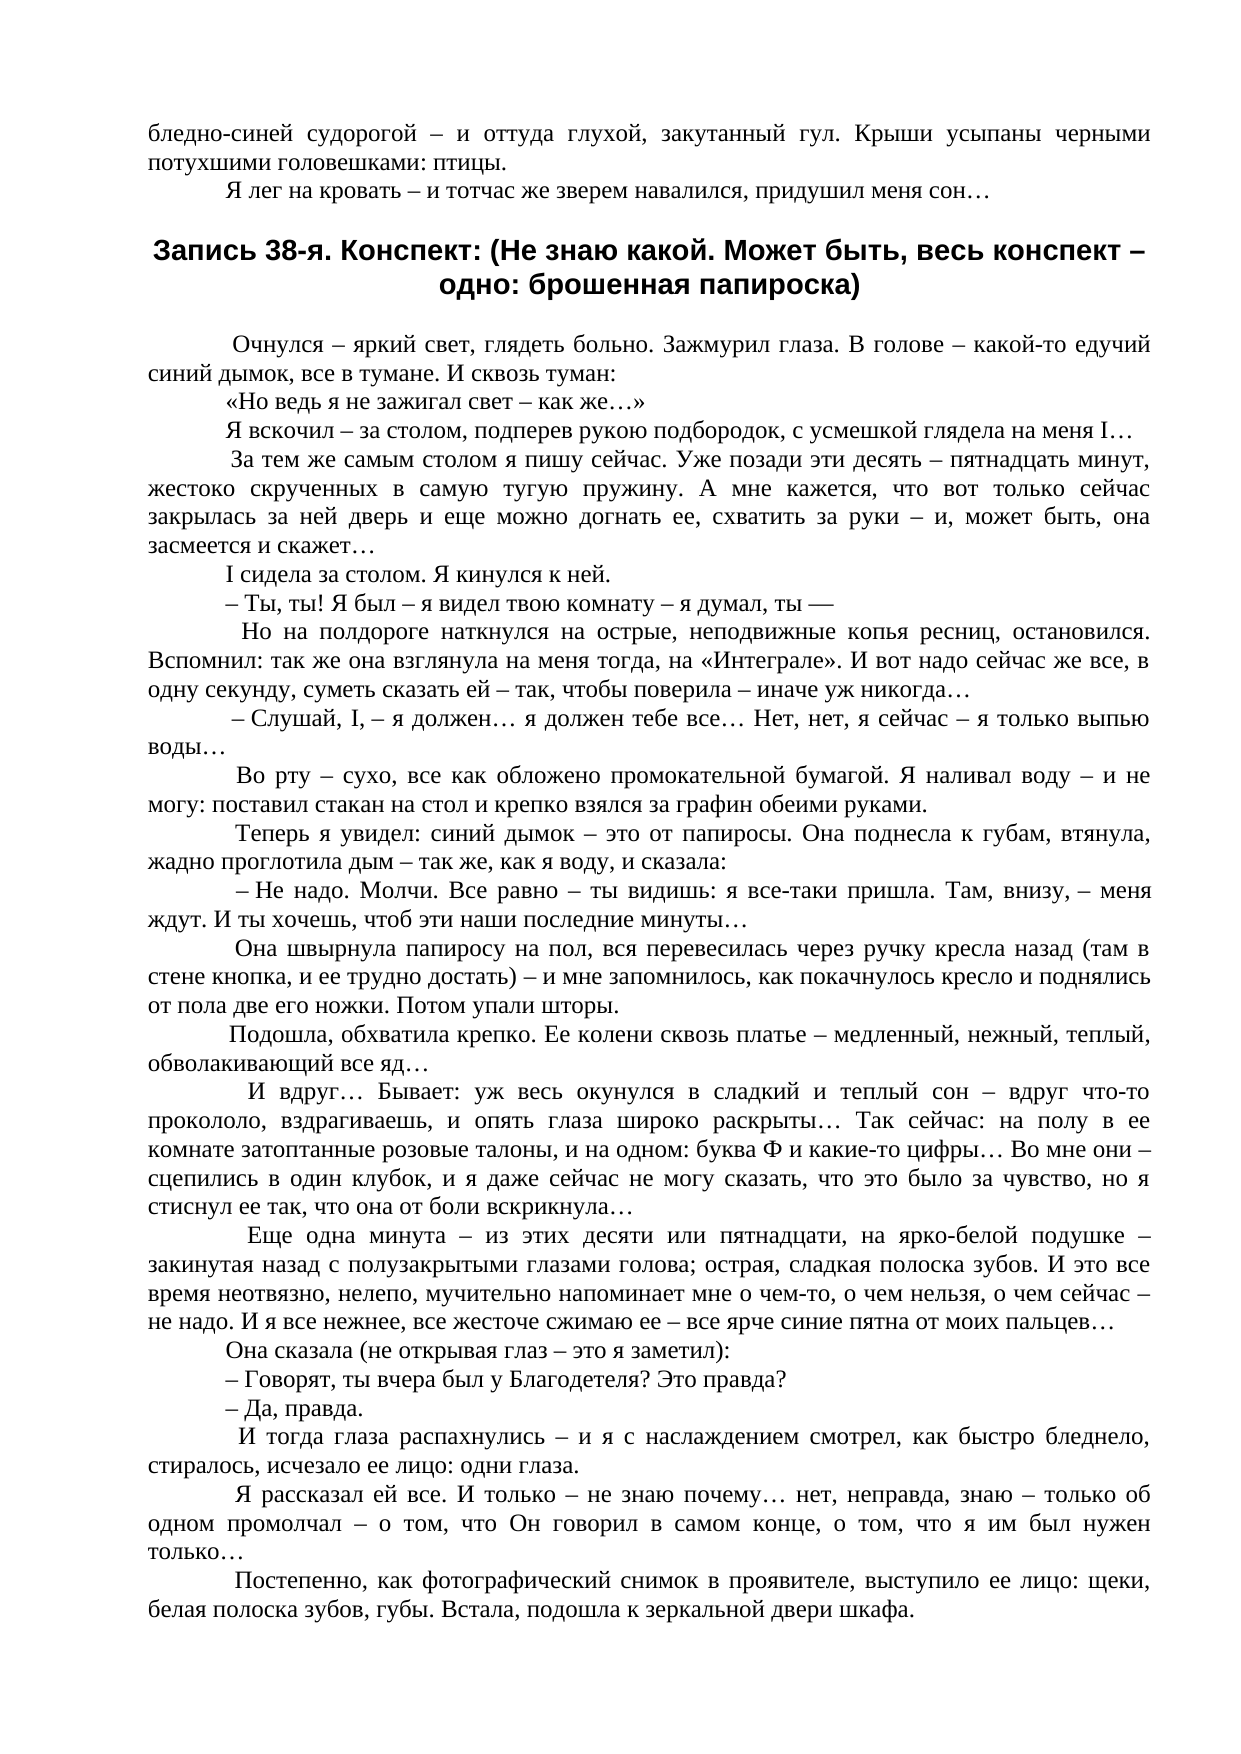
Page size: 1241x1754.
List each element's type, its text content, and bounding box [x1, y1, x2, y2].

text Еще одна минута – из этих десяти или пятнадцати, на ярко-белой подушке – закинутая назад с полузакрытыми глазами голова; острая, сладкая полоска зубов. И это все время неотвязно, нелепо, мучительно напоминает мне о чем-то, о чем нельзя, о чем сейчас – не надо. И я все нежнее, все жесточе сжимаю ее – все ярче синие пятна от моих пальцев… [148, 1220, 1152, 1335]
subtitle Запись 38-я. Конспект: (Не знаю какой. Может быть, весь конспект – одно: брошенная папироска) [148, 233, 1152, 300]
text За тем же самым столом я пишу сейчас. Уже позади эти десять – пятнадцать минут, жестоко скрученных в самую тугую пружину. А мне кажется, что вот только сейчас закрылась за ней дверь и еще можно догнать ее, схватить за руки – и, может быть, она засмеется и скажет… [148, 444, 1152, 559]
text И вдруг… Бывает: уж весь окунулся в сладкий и теплый сон – вдруг что-то прокололо, вздрагиваешь, и опять глаза широко раскрыты… Так сейчас: на полу в ее комнате затоптанные розовые талоны, и на одном: буква Ф и какие-то цифры… Во мне они – сцепились в один клубок, и я даже сейчас не могу сказать, что это было за чувство, но я стиснул ее так, что она от боли вскрикнула… [148, 1076, 1152, 1220]
text Но на полдороге наткнулся на острые, неподвижные копья ресниц, остановился. Вспомнил: так же она взглянула на меня тогда, на «Интеграле». И вот надо сейчас же все, в одну секунду, суметь сказать ей – так, чтобы поверила – иначе уж никогда… [148, 616, 1152, 703]
text Она сказала (не открывая глаз – это я заметил): [148, 1335, 1152, 1364]
text «Но ведь я не зажигал свет – как же…» [148, 386, 1152, 415]
text – Говорят, ты вчера был у Благодетеля? Это правда? [148, 1364, 1152, 1393]
text Подошла, обхватила крепко. Ее колени сквозь платье – медленный, нежный, теплый, обволакивающий все яд… [148, 1019, 1152, 1076]
text – Не надо. Молчи. Все равно – ты видишь: я все-таки пришла. Там, внизу, – меня ждут. И ты хочешь, чтоб эти наши последние минуты… [148, 875, 1152, 933]
text I сидела за столом. Я кинулся к ней. [148, 559, 1152, 588]
text Я лег на кровать – и тотчас же зверем навалился, придушил меня сон… [148, 176, 1152, 204]
text Очнулся – яркий свет, глядеть больно. Зажмурил глаза. В голове – какой-то едучий синий дымок, все в тумане. И сквозь туман: [148, 329, 1152, 386]
text И тогда глаза распахнулись – и я с наслаждением смотрел, как быстро бледнело, стиралось, исчезало ее лицо: одни глаза. [148, 1421, 1152, 1479]
text – Слушай, I, – я должен… я должен тебе все… Нет, нет, я сейчас – я только выпью воды… [148, 703, 1152, 760]
text Она швырнула папиросу на пол, вся перевесилась через ручку кресла назад (там в стене кнопка, и ее трудно достать) – и мне запомнилось, как покачнулось кресло и поднялись от пола две его ножки. Потом упали шторы. [148, 933, 1152, 1019]
text бледно-синей судорогой – и оттуда глухой, закутанный гул. Крыши усыпаны черными потухшими головешками: птицы. [148, 118, 1152, 176]
text Я вскочил – за столом, подперев рукою подбородок, с усмешкой глядела на меня I… [148, 415, 1152, 444]
text – Да, правда. [148, 1393, 1152, 1421]
text Я рассказал ей все. И только – не знаю почему… нет, неправда, знаю – только об одном промолчал – о том, что Он говорил в самом конце, о том, что я им был нужен только… [148, 1479, 1152, 1565]
text Теперь я увидел: синий дымок – это от папиросы. Она поднесла к губам, втянула, жадно проглотила дым – так же, как я воду, и сказала: [148, 818, 1152, 875]
text Во рту – сухо, все как обложено промокательной бумагой. Я наливал воду – и не могу: поставил стакан на стол и крепко взялся за графин обеими руками. [148, 760, 1152, 818]
text – Ты, ты! Я был – я видел твою комнату – я думал, ты — [148, 588, 1152, 616]
text Постепенно, как фотографический снимок в проявителе, выступило ее лицо: щеки, белая полоска зубов, губы. Встала, подошла к зеркальной двери шкафа. [148, 1565, 1152, 1623]
